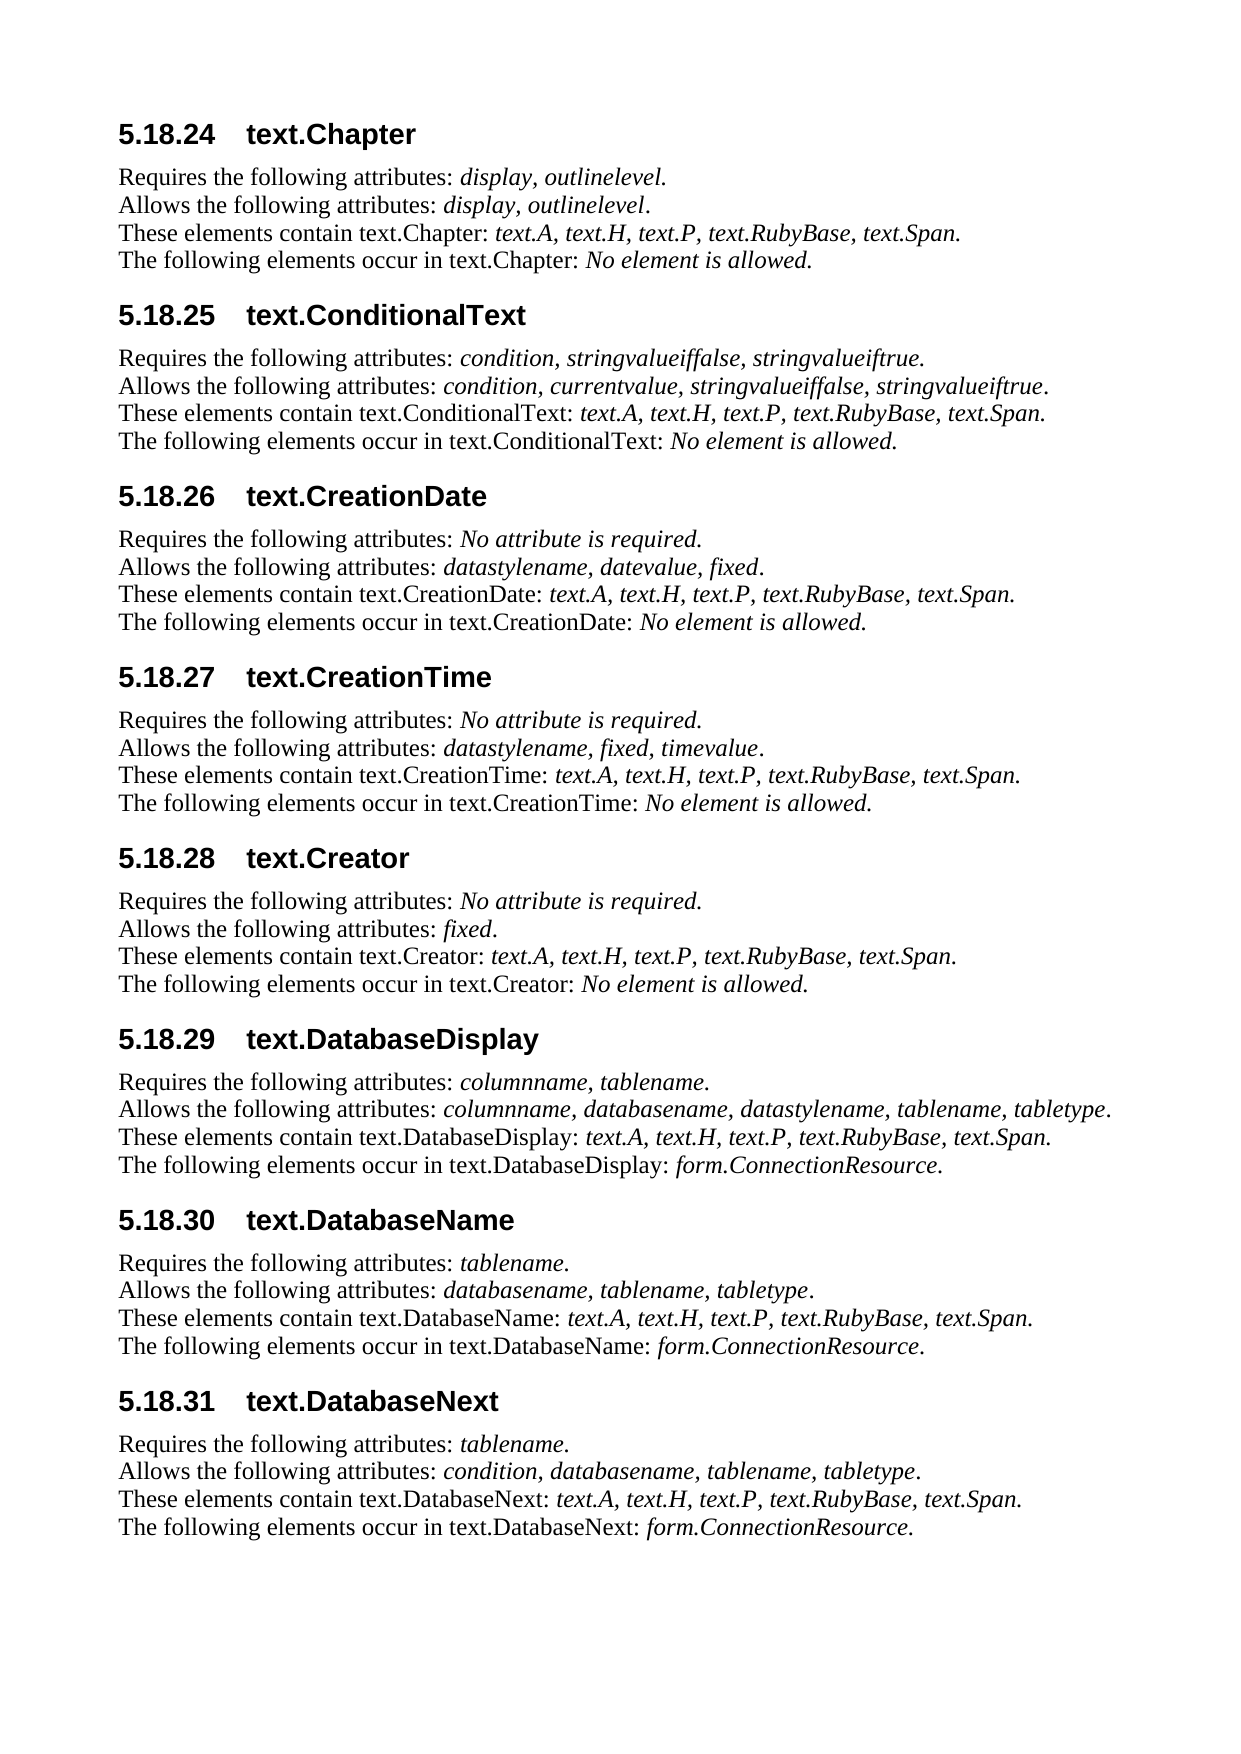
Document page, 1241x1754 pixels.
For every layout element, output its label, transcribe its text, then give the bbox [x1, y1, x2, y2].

subtitle text.Chapter [118, 118, 1122, 151]
text These elements contain text.CreationDate: text.A, text.H, text.P, text.RubyBase, text.Span. [118, 581, 1122, 608]
text The following elements occur in text.CreationDate: No element is allowed. [118, 608, 1122, 636]
text The following elements occur in text.DatabaseNext: form.ConnectionResource. [118, 1513, 1122, 1541]
text These elements contain text.DatabaseNext: text.A, text.H, text.P, text.RubyBase, text.Span. [118, 1485, 1122, 1513]
text Requires the following attributes: columnname, tablename. [118, 1068, 1122, 1096]
text Allows the following attributes: fixed. [118, 915, 1122, 942]
subtitle text.CreationDate [118, 480, 1122, 513]
subtitle text.DatabaseDisplay [118, 1023, 1122, 1055]
text The following elements occur in text.DatabaseDisplay: form.ConnectionResource. [118, 1151, 1122, 1179]
text Requires the following attributes: tablename. [118, 1430, 1122, 1457]
subtitle text.DatabaseName [118, 1204, 1122, 1236]
text The following elements occur in text.Chapter: No element is allowed. [118, 246, 1122, 274]
text These elements contain text.DatabaseDisplay: text.A, text.H, text.P, text.RubyBase, text.Span. [118, 1123, 1122, 1151]
text Allows the following attributes: databasename, tablename, tabletype. [118, 1277, 1122, 1304]
text These elements contain text.ConditionalText: text.A, text.H, text.P, text.RubyBase, text.Span. [118, 399, 1122, 427]
subtitle text.CreationTime [118, 661, 1122, 693]
subtitle text.Creator [118, 842, 1122, 874]
subtitle text.DatabaseNext [118, 1385, 1122, 1417]
text Allows the following attributes: condition, databasename, tablename, tabletype. [118, 1457, 1122, 1485]
subtitle text.ConditionalText [118, 299, 1122, 332]
text Requires the following attributes: No attribute is required. [118, 887, 1122, 915]
text Requires the following attributes: condition, stringvalueiffalse, stringvalueiftrue. [118, 344, 1122, 372]
text Allows the following attributes: columnname, databasename, datastylename, tablename, tabletype. [118, 1096, 1122, 1123]
text The following elements occur in text.CreationTime: No element is allowed. [118, 789, 1122, 817]
text These elements contain text.DatabaseName: text.A, text.H, text.P, text.RubyBase, text.Span. [118, 1304, 1122, 1332]
text The following elements occur in text.DatabaseName: form.ConnectionResource. [118, 1332, 1122, 1360]
text These elements contain text.Creator: text.A, text.H, text.P, text.RubyBase, text.Span. [118, 942, 1122, 970]
text Requires the following attributes: No attribute is required. [118, 525, 1122, 553]
text Allows the following attributes: condition, currentvalue, stringvalueiffalse, stringvalueiftrue. [118, 372, 1122, 399]
text The following elements occur in text.Creator: No element is allowed. [118, 970, 1122, 998]
text Allows the following attributes: display, outlinelevel. [118, 191, 1122, 219]
text Allows the following attributes: datastylename, fixed, timevalue. [118, 734, 1122, 761]
text These elements contain text.CreationTime: text.A, text.H, text.P, text.RubyBase, text.Span. [118, 761, 1122, 789]
text Requires the following attributes: tablename. [118, 1249, 1122, 1277]
text These elements contain text.Chapter: text.A, text.H, text.P, text.RubyBase, text.Span. [118, 219, 1122, 246]
text The following elements occur in text.ConditionalText: No element is allowed. [118, 427, 1122, 455]
text Allows the following attributes: datastylename, datevalue, fixed. [118, 553, 1122, 581]
text Requires the following attributes: No attribute is required. [118, 706, 1122, 734]
text Requires the following attributes: display, outlinelevel. [118, 163, 1122, 191]
